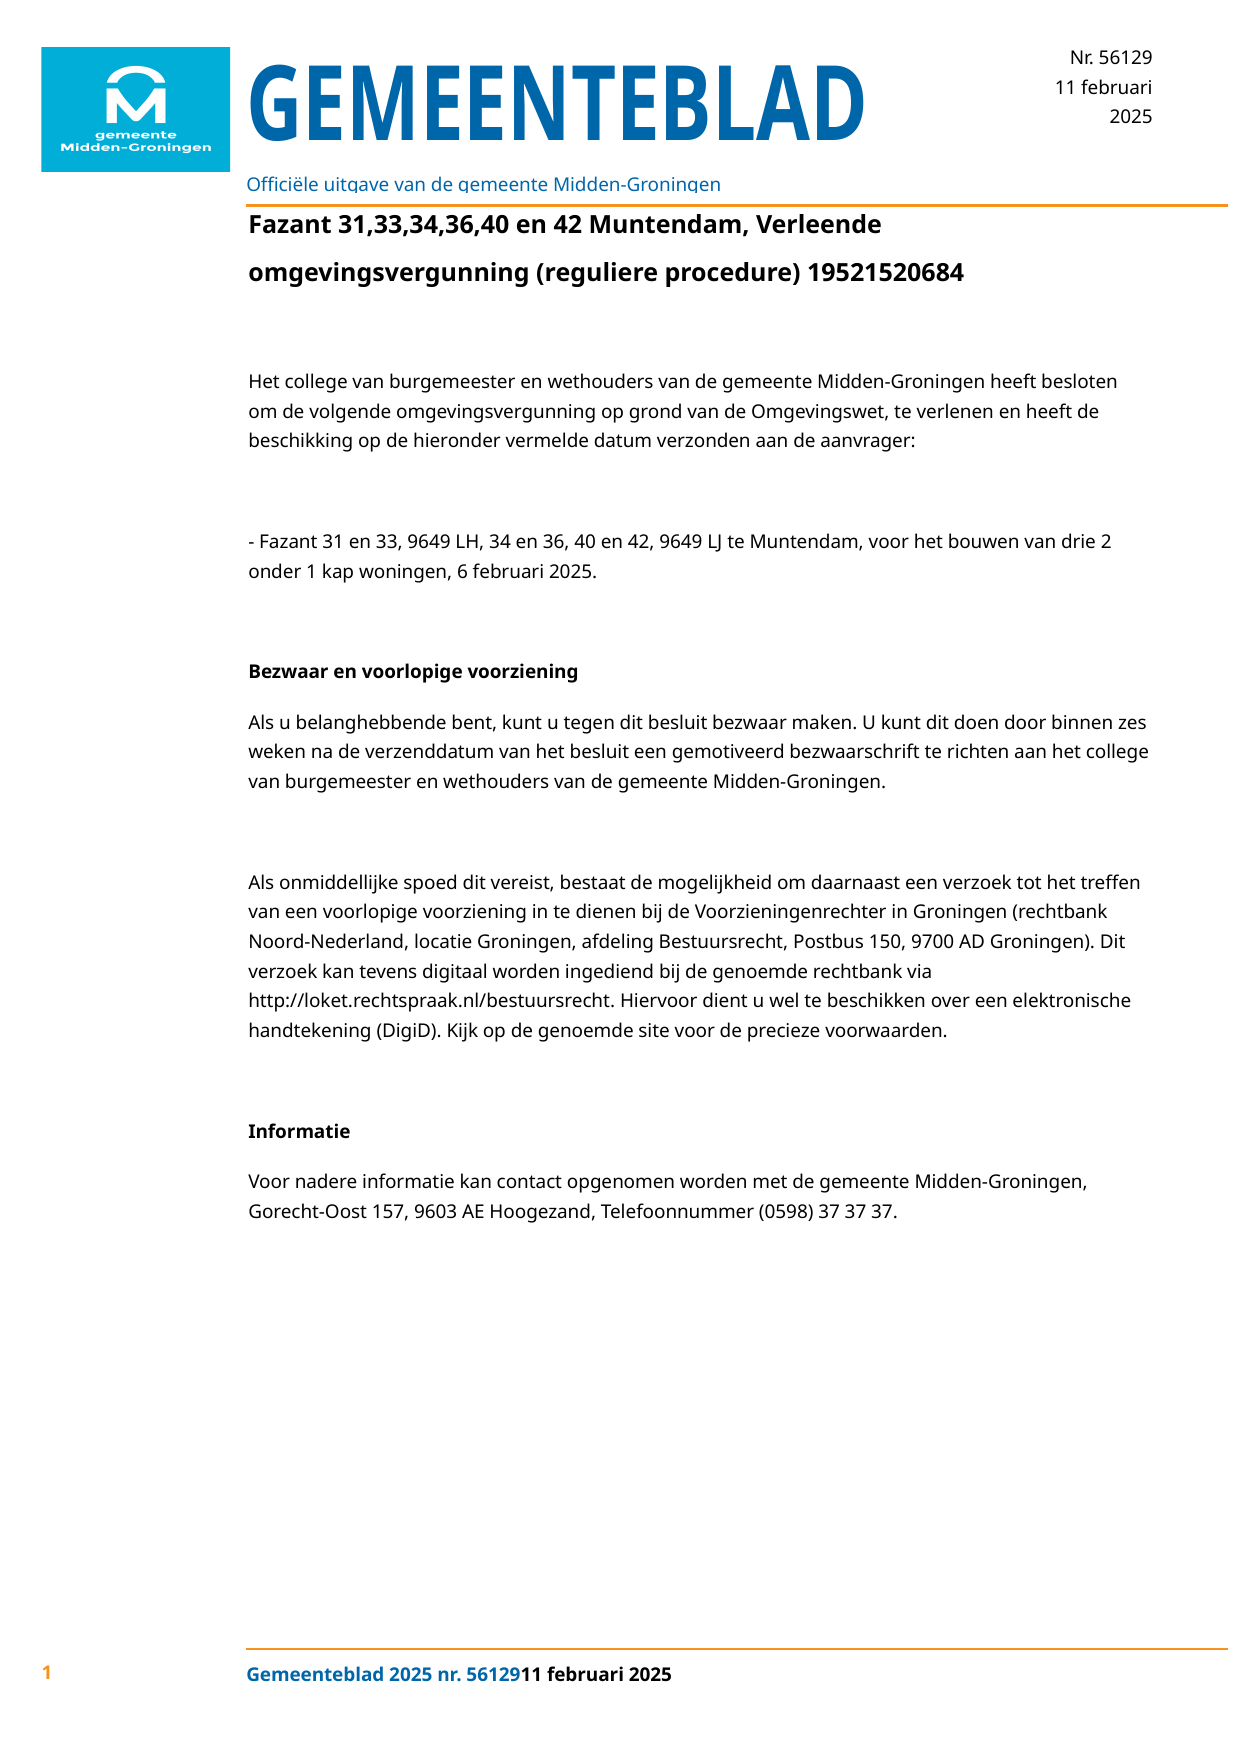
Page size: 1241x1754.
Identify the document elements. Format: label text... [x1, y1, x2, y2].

text Bezwaar en voorlopige voorziening [248, 659, 1152, 684]
picture [108, 66, 164, 82]
picture [107, 89, 165, 122]
text Het college van burgemeester en wethouders van de gemeente Midden-Groningen heeft besloten om de volgende omgevingsvergunning op grond van de Omgevingswet, te verlenen en heeft de beschikking op de hieronder vermelde datum verzonden aan de aanvrager: [248, 368, 1152, 453]
text Als u belanghebbende bent, kunt u tegen dit besluit bezwaar maken. U kunt dit doen door binnen zes weken na de verzenddatum van het besluit een gemotiveerd bezwaarschrift te richten aan het college van burgemeester en wethouders van de gemeente Midden-Groningen. [248, 709, 1152, 794]
text Voor nadere informatie kan contact opgenomen worden met de gemeente Midden-Groningen, Gorecht-Oost 157, 9603 AE Hoogezand, Telefoonnummer (0598) 37 37 37. [248, 1168, 1152, 1224]
text Als onmiddellijke spoed dit vereist, bestaat de mogelijkheid om daarnaast een verzoek tot het treffen van een voorlopige voorziening in te dienen bij de Voorzieningenrechter in Groningen (rechtbank Noord-Nederland, locatie Groningen, afdeling Bestuursrecht, Postbus 150, 9700 AD Groningen). Dit verzoek kan tevens digitaal worden ingediend bij de genoemde rechtbank via http://loket.rechtspraak.nl/bestuursrecht. Hiervoor dient u wel te beschikken over een elektronische handtekening (DigiD). Kijk op de genoemde site voor de precieze voorwaarden. [248, 869, 1152, 1043]
text Informatie [248, 1118, 1152, 1144]
text Fazant 31,33,34,36,40 en 42 Muntendam, Verleende omgevingsvergunning (reguliere procedure) 19521520684 [248, 207, 1152, 288]
text - Fazant 31 en 33, 9649 LH, 34 en 36, 40 en 42, 9649 LJ te Muntendam, voor het bouwen van drie 2 onder 1 kap woningen, 6 februari 2025. [248, 528, 1152, 584]
picture [184, 146, 190, 153]
